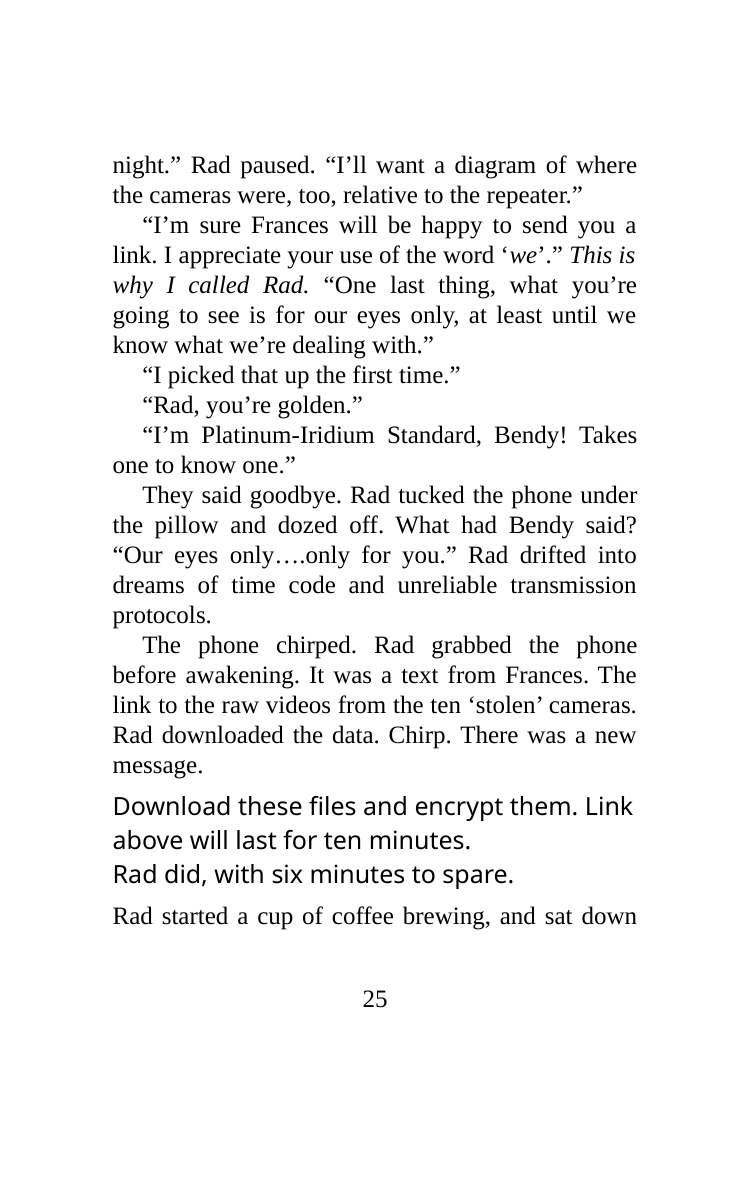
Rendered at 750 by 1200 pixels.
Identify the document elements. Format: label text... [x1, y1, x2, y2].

text “I’m sure Frances will be happy to send you a link. I appreciate your use of the word ‘we’.” This is why I called Rad. “One last thing, what you’re going to see is for our eyes only, at least until we know what we’re dealing with.” [112, 210, 637, 360]
text “I picked that up the first time.” [112, 360, 637, 390]
text night.” Rad paused. “I’ll want a diagram of where the cameras were, too, relative to the repeater.” [112, 150, 637, 210]
text “Rad, you’re golden.” [112, 390, 637, 420]
text “I’m Platinum-Iridium Standard, Bendy! Takes one to know one.” [112, 420, 637, 480]
text Rad started a cup of coffee brewing, and sat down [112, 900, 637, 930]
text The phone chirped. Rad grabbed the phone before awakening. It was a text from Frances. The link to the raw videos from the ten ‘stolen’ cameras. Rad downloaded the data. Chirp. There was a new message. [112, 630, 637, 780]
text Download these files and encrypt them. Link above will last for ten minutes. [112, 789, 637, 857]
text Rad did, with six minutes to spare. [112, 857, 637, 891]
text They said goodbye. Rad tucked the phone under the pillow and dozed off. What had Bendy said? “Our eyes only….only for you.” Rad drifted into dreams of time code and unreliable transmission protocols. [112, 480, 637, 630]
